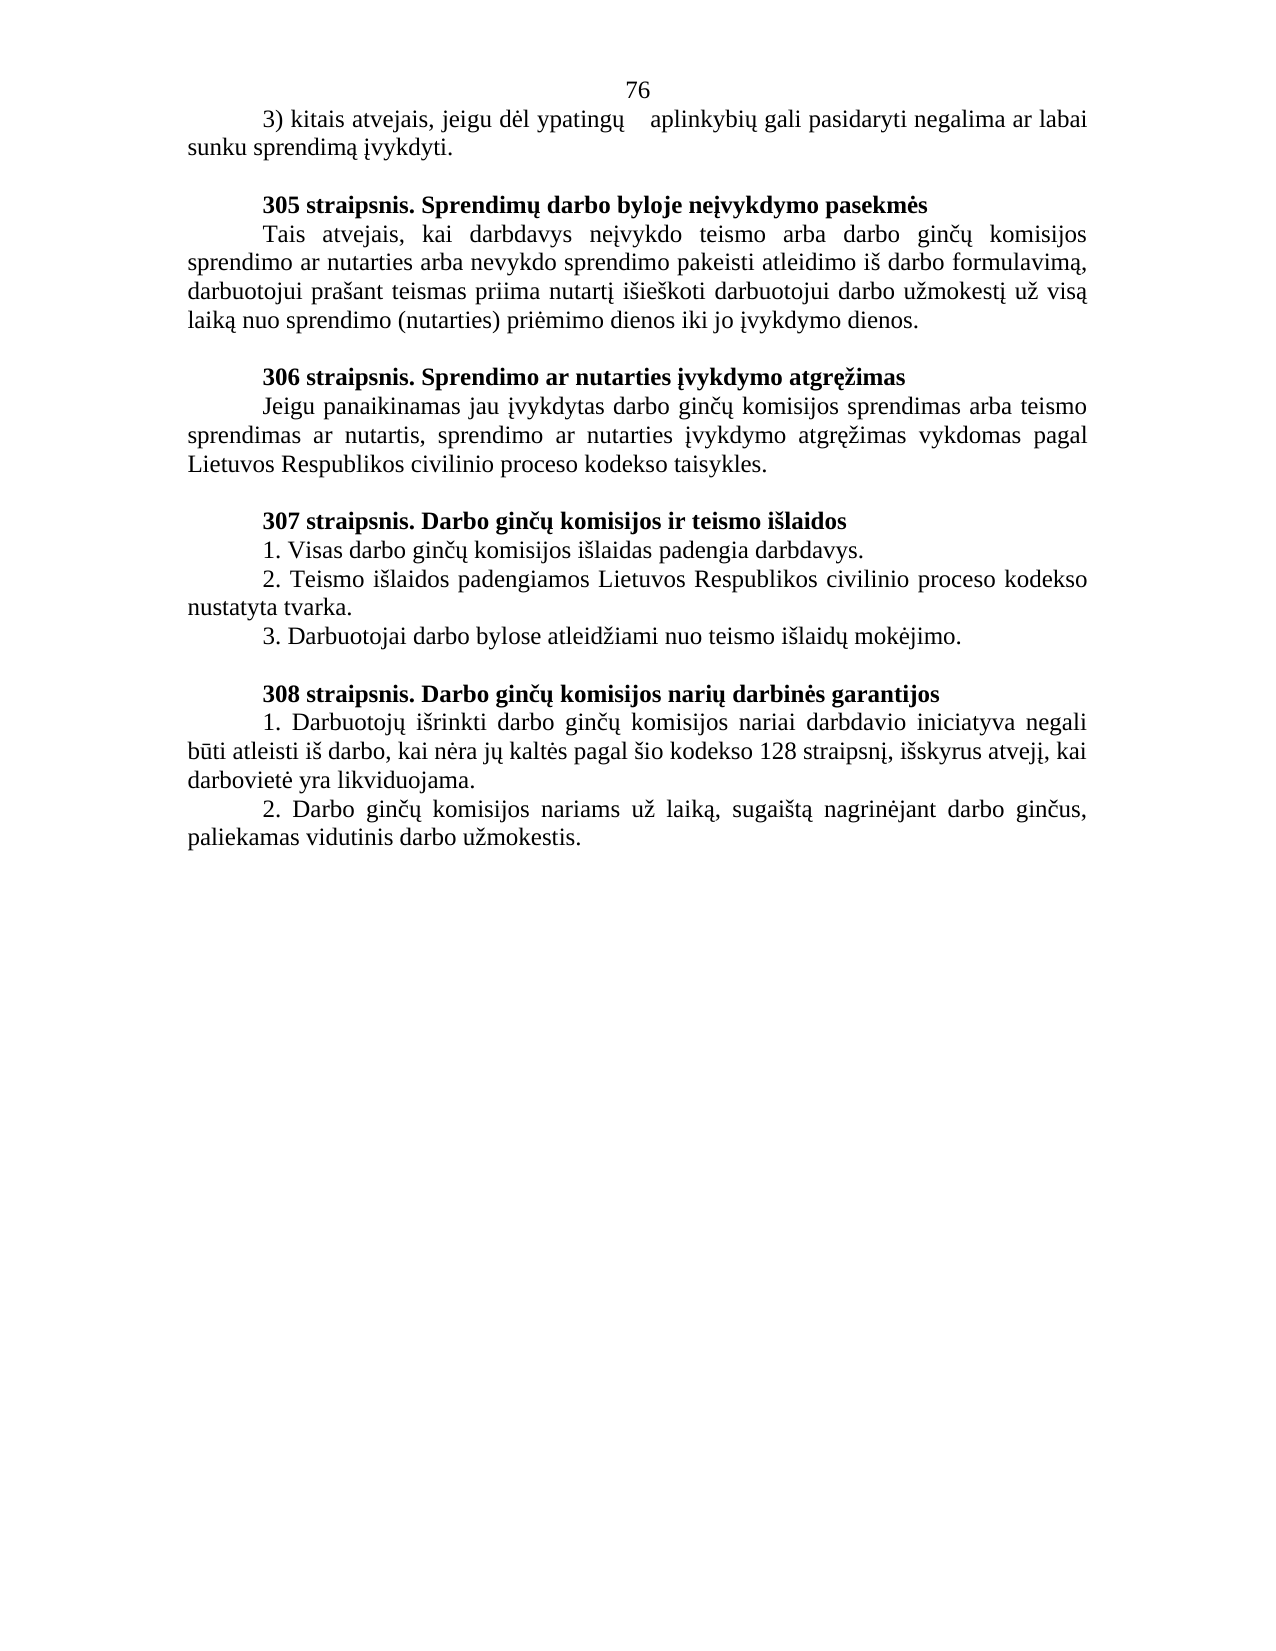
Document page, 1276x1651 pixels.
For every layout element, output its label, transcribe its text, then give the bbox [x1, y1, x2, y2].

text 3) kitais atvejais, jeigu dėl ypatingų aplinkybių gali pasidaryti negalima ar labai sunku sprendimą įvykdyti. [187, 104, 1088, 161]
text 308 straipsnis. Darbo ginčų komisijos narių darbinės garantijos [187, 679, 1088, 707]
text 2. Teismo išlaidos padengiamos Lietuvos Respublikos civilinio proceso kodekso nustatyta tvarka. [187, 564, 1088, 621]
text 306 straipsnis. Sprendimo ar nutarties įvykdymo atgręžimas [187, 362, 1088, 391]
text Jeigu panaikinamas jau įvykdytas darbo ginčų komisijos sprendimas arba teismo sprendimas ar nutartis, sprendimo ar nutarties įvykdymo atgręžimas vykdomas pagal Lietuvos Respublikos civilinio proceso kodekso taisykles. [187, 391, 1088, 477]
text 307 straipsnis. Darbo ginčų komisijos ir teismo išlaidos [187, 506, 1088, 535]
text 305 straipsnis. Sprendimų darbo byloje neįvykdymo pasekmės [187, 190, 1088, 219]
text 1. Visas darbo ginčų komisijos išlaidas padengia darbdavys. [187, 535, 1088, 564]
text Tais atvejais, kai darbdavys neįvykdo teismo arba darbo ginčų komisijos sprendimo ar nutarties arba nevykdo sprendimo pakeisti atleidimo iš darbo formulavimą, darbuotojui prašant teismas priima nutartį išieškoti darbuotojui darbo užmokestį už visą laiką nuo sprendimo (nutarties) priėmimo dienos iki jo įvykdymo dienos. [187, 219, 1088, 334]
text 2. Darbo ginčų komisijos nariams už laiką, sugaištą nagrinėjant darbo ginčus, paliekamas vidutinis darbo užmokestis. [187, 794, 1088, 851]
text 1. Darbuotojų išrinkti darbo ginčų komisijos nariai darbdavio iniciatyva negali būti atleisti iš darbo, kai nėra jų kaltės pagal šio kodekso 128 straipsnį, išskyrus atvejį, kai darbovietė yra likviduojama. [187, 707, 1088, 794]
text 3. Darbuotojai darbo bylose atleidžiami nuo teismo išlaidų mokėjimo. [187, 621, 1088, 650]
